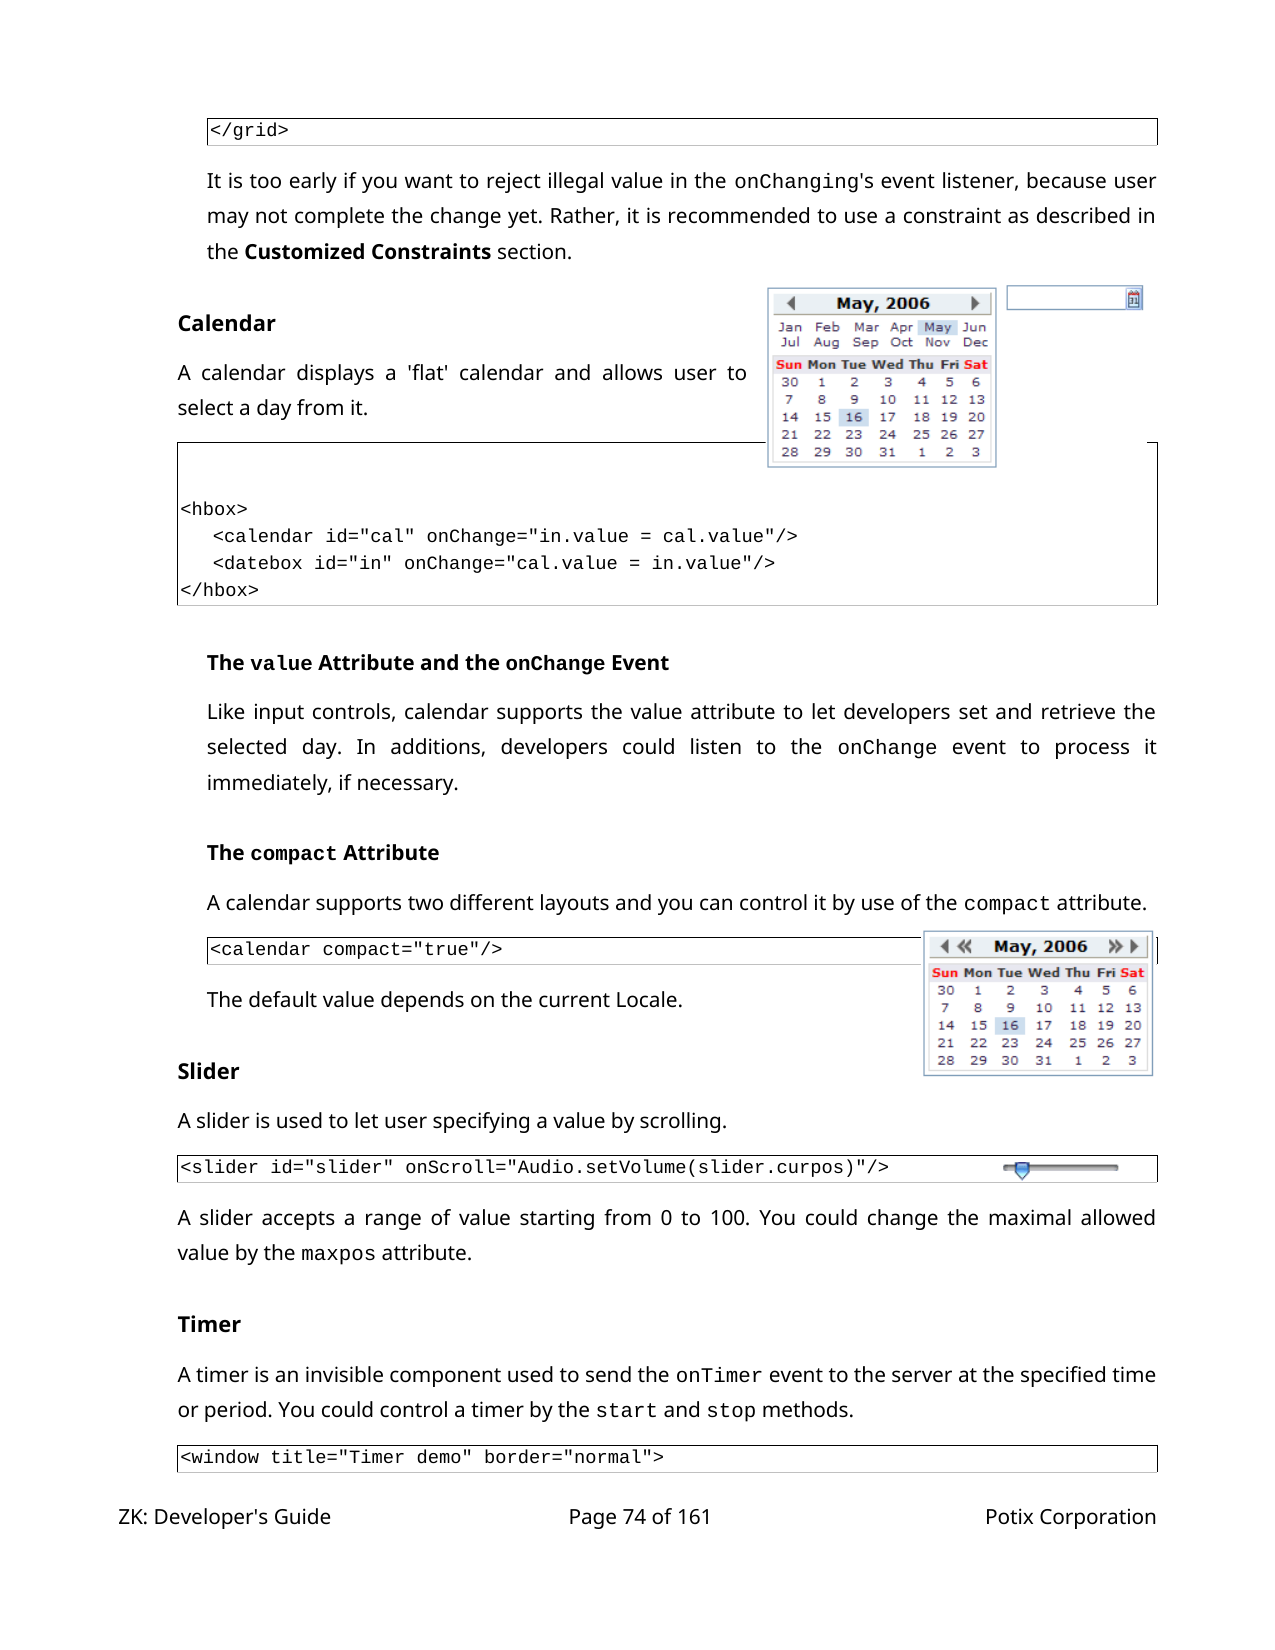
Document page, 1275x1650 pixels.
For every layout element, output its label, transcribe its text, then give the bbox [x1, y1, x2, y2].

text A timer is an invisible component used to send the onTimer event to the server at the specified time or period. You could control a timer by the start and stop methods. [177, 1360, 1157, 1424]
subtitle The value Attribute and the onChange Event [207, 648, 1157, 676]
text <slider id="slider" onScroll="Audio.setVolume(slider.curpos)"/> [178, 1156, 1157, 1182]
text A calendar displays a 'flat' calendar and allows user to select a day from it. [177, 358, 765, 422]
subtitle Timer [177, 1309, 1157, 1339]
text </hbox> [178, 578, 1157, 605]
picture [765, 284, 1147, 469]
text It is too early if you want to reject illegal value in the onChanging's event listener, because user may not complete the change yet. Rather, it is recommended to use a constraint as described in the Customized Constraints section. [207, 166, 1157, 265]
text Like input controls, calendar supports the value attribute to let developers set and retrieve the selected day. In additions, developers could listen to the onChange event to process it immediately, if necessary. [207, 697, 1157, 796]
text A slider is used to let user specifying a value by scrolling. [177, 1106, 1157, 1134]
text <hbox> [178, 497, 1157, 521]
text A slider accepts a range of value starting from 0 to 100. You could change the maximal allowed value by the maxpos attribute. [177, 1203, 1157, 1267]
subtitle [1147, 307, 1157, 337]
text <calendar compact="true"/> [208, 938, 921, 964]
picture [921, 927, 1157, 1080]
text <datebox id="in" onChange="cal.value = in.value"/> [178, 551, 1157, 575]
text The default value depends on the current Locale. [207, 985, 921, 1013]
text <calendar id="cal" onChange="in.value = cal.value"/> [178, 524, 1157, 548]
text </grid> [208, 119, 1157, 145]
subtitle Calendar [177, 307, 765, 337]
picture [1001, 1161, 1123, 1181]
subtitle The compact Attribute [207, 838, 1157, 867]
subtitle Slider [177, 1056, 1157, 1086]
text A calendar supports two different layouts and you can control it by use of the compact attribute. [207, 888, 1157, 916]
text <window title="Timer demo" border="normal"> [178, 1446, 1157, 1472]
